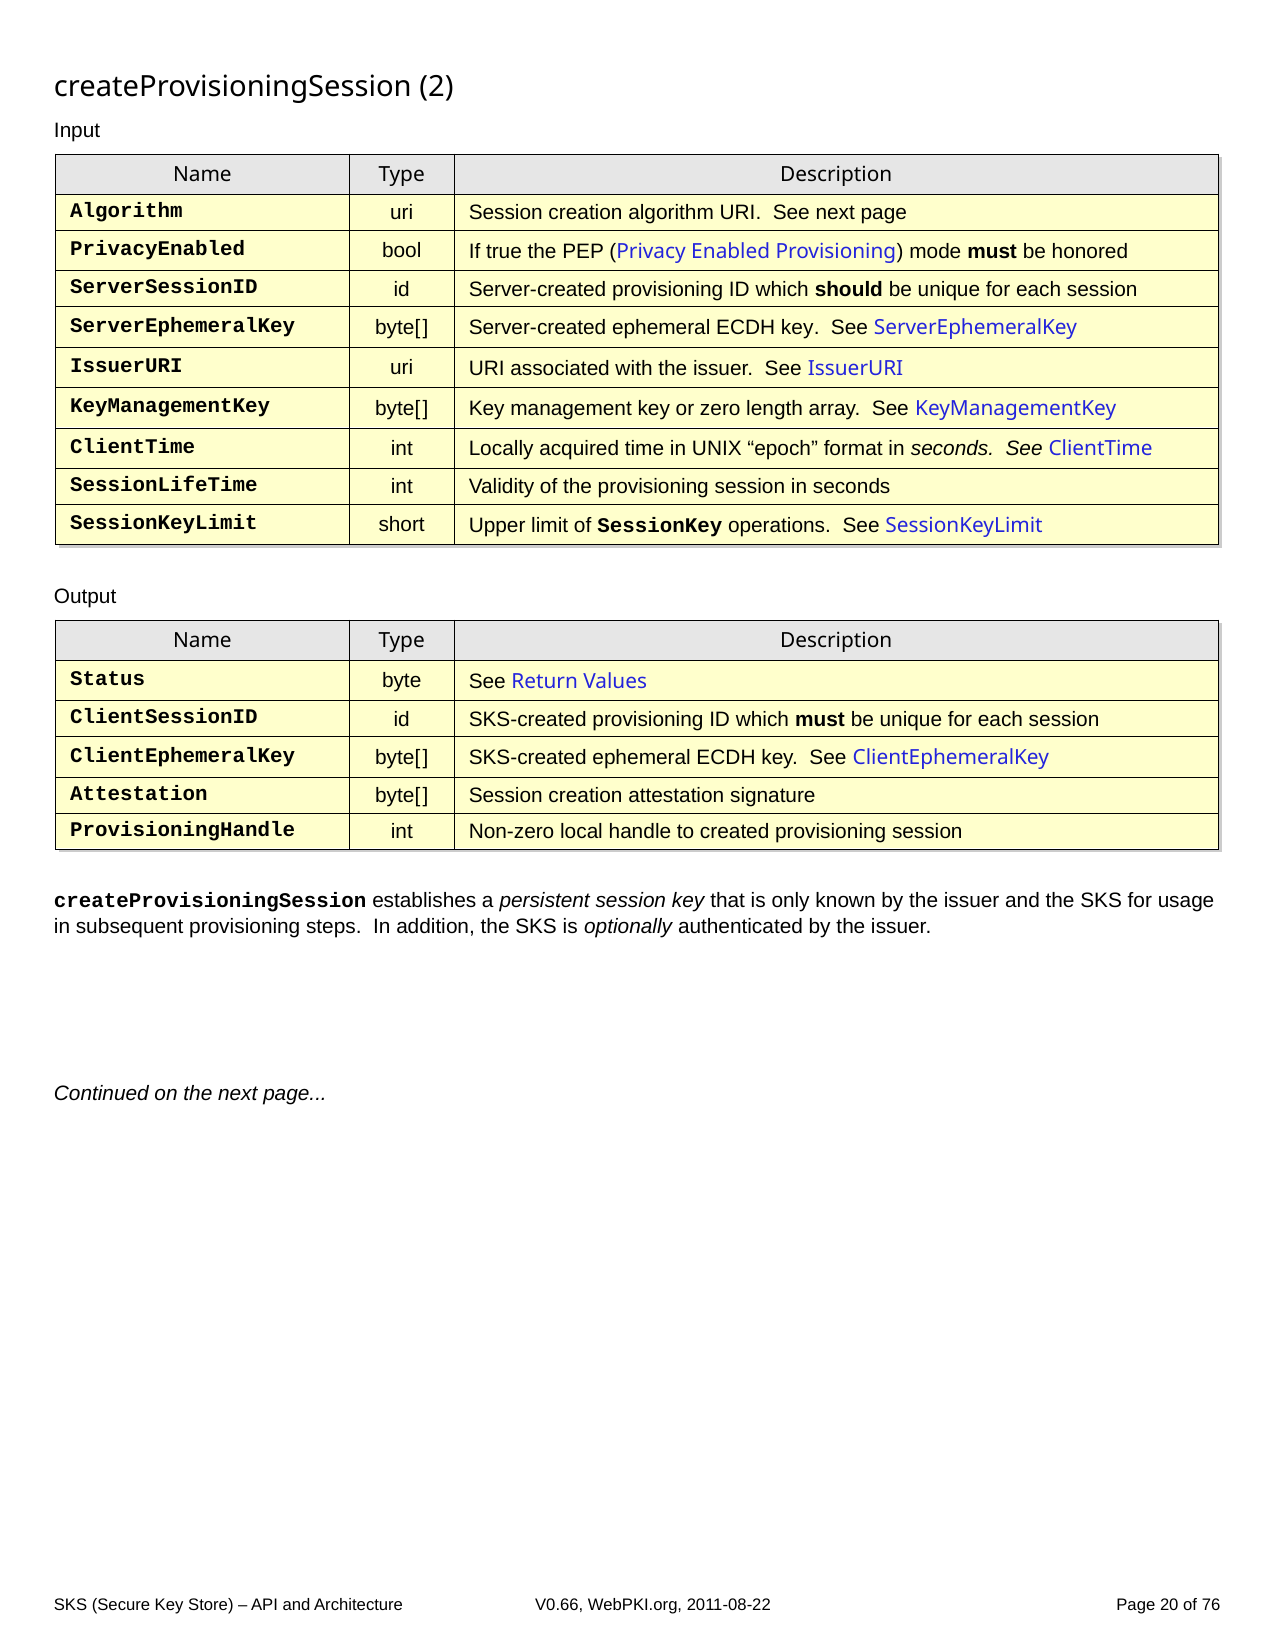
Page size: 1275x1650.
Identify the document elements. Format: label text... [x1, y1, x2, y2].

table_header Name [56, 621, 349, 660]
table_cell int [350, 814, 454, 848]
table_cell Server-created provisioning ID which should be unique for each session [455, 271, 1218, 306]
table_cell uri [350, 195, 454, 230]
table_cell SessionLifeTime [56, 469, 349, 504]
table_cell byte[ ] [350, 307, 454, 347]
text Continued on the next page... [54, 1081, 1221, 1104]
table_cell Session creation algorithm URI. See next page [455, 195, 1218, 230]
table_cell If true the PEP (Privacy Enabled Provisioning) mode must be honored [455, 231, 1218, 270]
table_cell See Return Values [455, 661, 1218, 700]
table_cell byte[ ] [350, 388, 454, 427]
table_cell Session creation attestation signature [455, 778, 1218, 813]
table_cell id [350, 701, 454, 736]
table_cell Validity of the provisioning session in seconds [455, 469, 1218, 504]
table_cell SKS-created ephemeral ECDH key. See ClientEphemeralKey [455, 737, 1218, 777]
table_cell short [350, 505, 454, 544]
table_cell Algorithm [56, 195, 349, 230]
table_cell SessionKeyLimit [56, 505, 349, 544]
table_cell bool [350, 231, 454, 270]
table_cell SKS-created provisioning ID which must be unique for each session [455, 701, 1218, 736]
table_cell Status [56, 661, 349, 700]
table_cell ClientEphemeralKey [56, 737, 349, 777]
table_cell IssuerURI [56, 348, 349, 387]
table_cell Server-created ephemeral ECDH key. See ServerEphemeralKey [455, 307, 1218, 347]
table_cell ClientTime [56, 429, 349, 468]
text Input [54, 118, 1221, 142]
table_cell byte[ ] [350, 737, 454, 777]
table_cell id [350, 271, 454, 306]
table_cell Non-zero local handle to created provisioning session [455, 814, 1218, 848]
table_cell int [350, 429, 454, 468]
table_cell ProvisioningHandle [56, 814, 349, 848]
table_header Description [455, 155, 1218, 194]
table_cell int [350, 469, 454, 504]
table_cell byte [350, 661, 454, 700]
table_cell ClientSessionID [56, 701, 349, 736]
table_header Type [350, 621, 454, 660]
table_cell KeyManagementKey [56, 388, 349, 427]
table_cell Attestation [56, 778, 349, 813]
table_cell uri [350, 348, 454, 387]
table_cell ServerEphemeralKey [56, 307, 349, 347]
table_cell Key management key or zero length array. See KeyManagementKey [455, 388, 1218, 427]
table_cell PrivacyEnabled [56, 231, 349, 270]
table_cell Locally acquired time in UNIX “epoch” format in seconds. See ClientTime [455, 429, 1218, 468]
table_header Name [56, 155, 349, 194]
text Output [54, 584, 1221, 608]
table_header Description [455, 621, 1218, 660]
subtitle createProvisioningSession (2) [54, 66, 1221, 105]
table_cell URI associated with the issuer. See IssuerURI [455, 348, 1218, 387]
text createProvisioningSession establishes a persistent session key that is only known by the issuer and the SKS for usage in subsequent provisioning steps. In addition, the SKS is optionally authenticated by the issuer. [54, 888, 1221, 938]
table_cell byte[ ] [350, 778, 454, 813]
table_header Type [350, 155, 454, 194]
table_cell ServerSessionID [56, 271, 349, 306]
table_cell Upper limit of SessionKey operations. See SessionKeyLimit [455, 505, 1218, 544]
